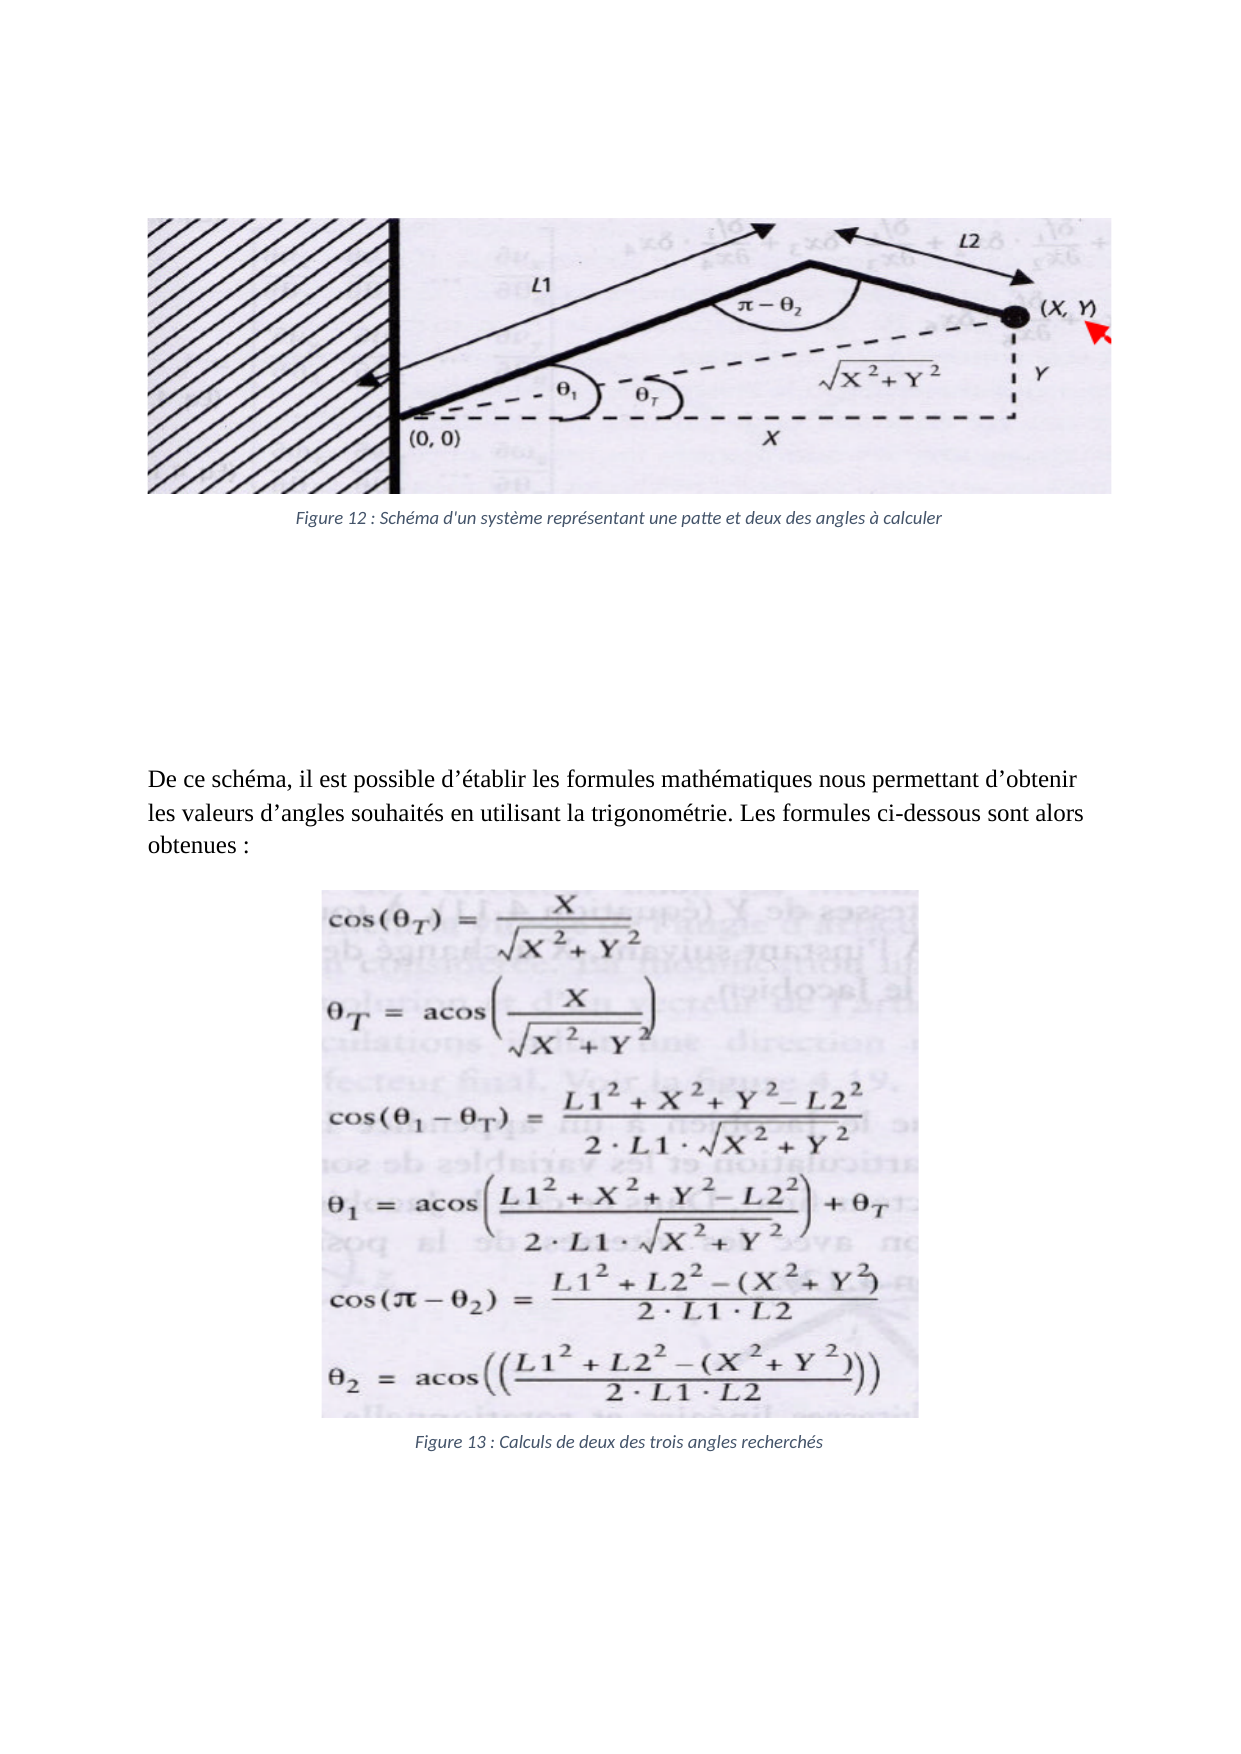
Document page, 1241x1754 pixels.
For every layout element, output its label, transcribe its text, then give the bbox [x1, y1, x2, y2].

text De ce schéma, il est possible d’établir les formules mathématiques nous permettant d’obtenir les valeurs d’angles souhaités en utilisant la trigonométrie. Les formules ci-dessous sont alors obtenues : [148, 764, 1093, 859]
text Figure 12 : Schéma d'un système représentant une patte et deux des angles à calculer [148, 506, 1093, 529]
picture [321, 890, 919, 1418]
text Figure 13 : Calculs de deux des trois angles recherchés [148, 1430, 1093, 1453]
picture [147, 218, 1112, 494]
